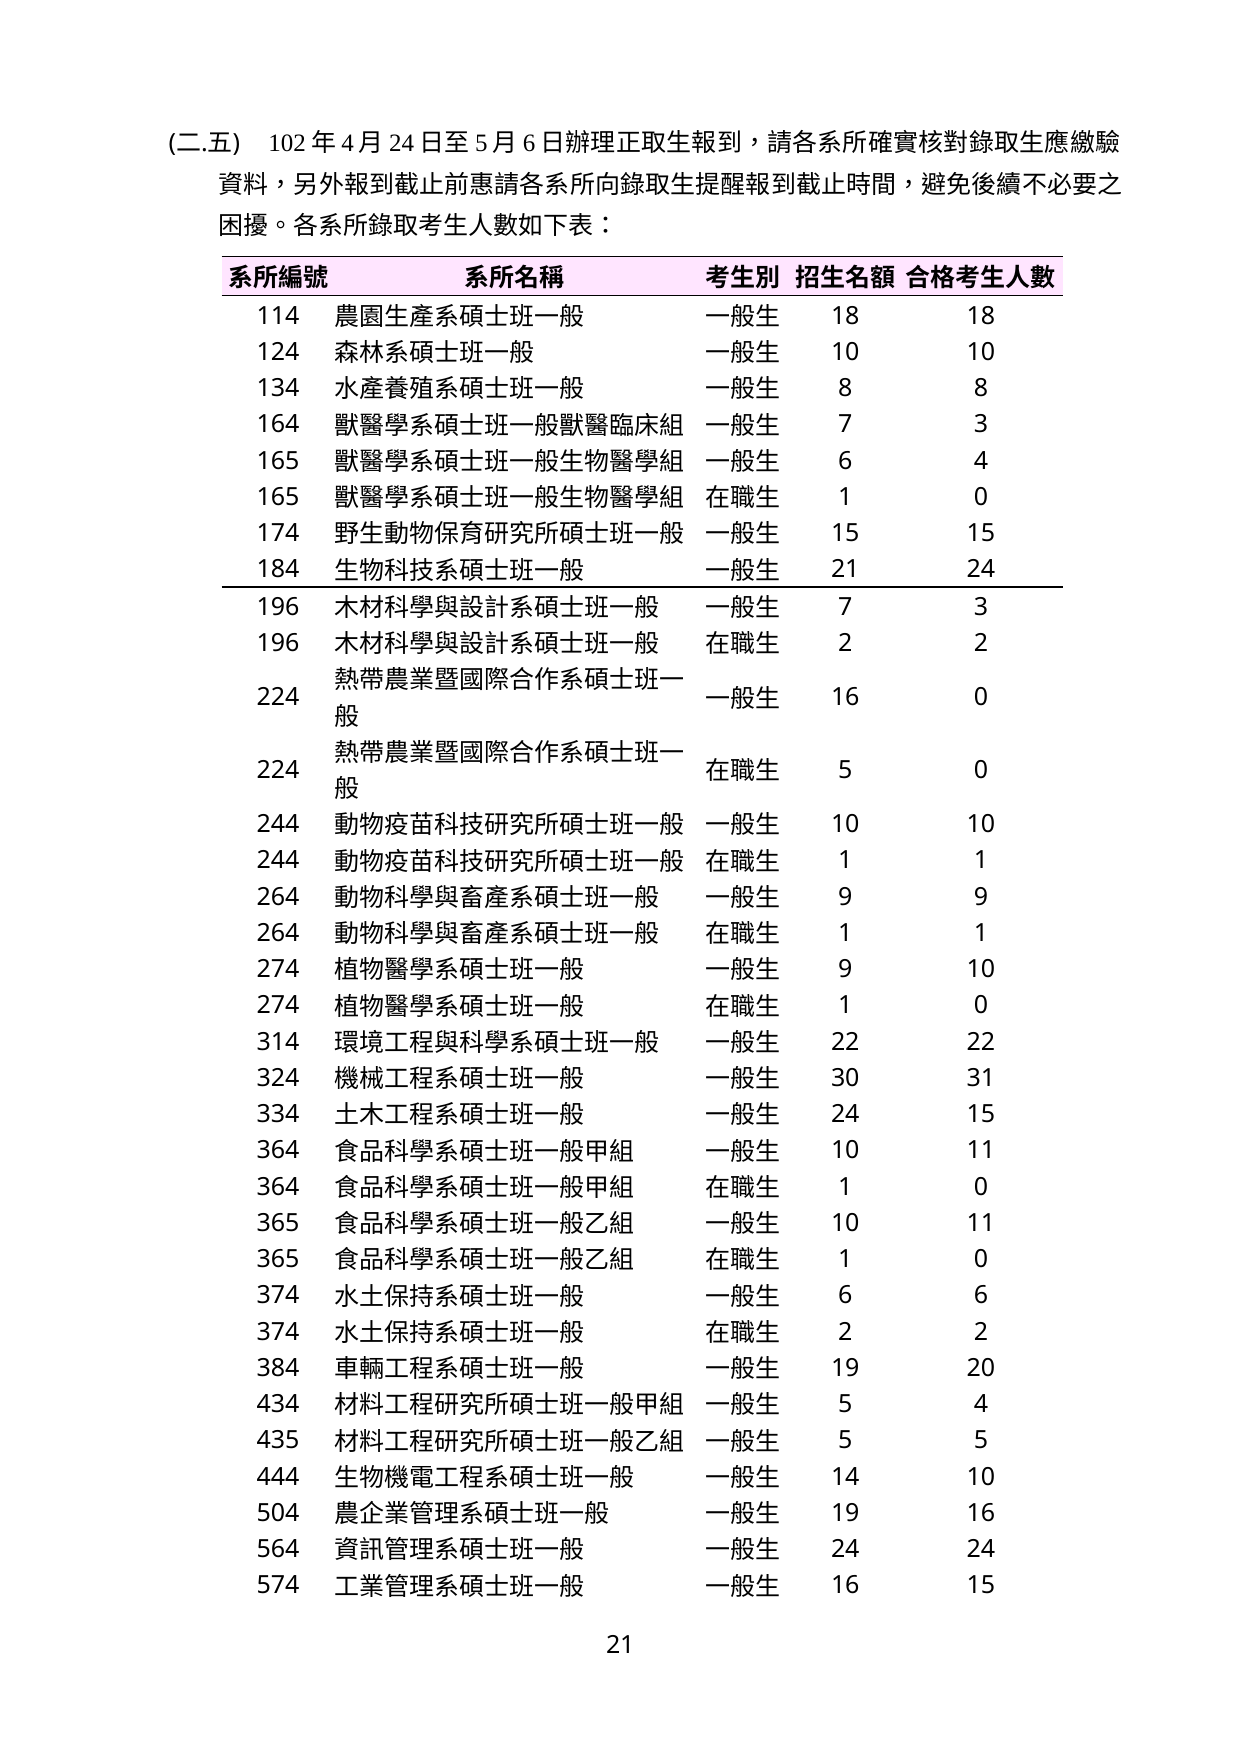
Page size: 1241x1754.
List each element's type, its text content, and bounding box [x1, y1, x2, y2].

table_cell 365 [222, 1204, 334, 1240]
table_cell 8 [898, 369, 1063, 405]
table_header 合格考生人數 [898, 257, 1063, 295]
table_cell 一般生 [694, 550, 792, 586]
table_cell 0 [898, 478, 1063, 514]
table_cell 9 [898, 878, 1063, 914]
table_cell 10 [898, 333, 1063, 369]
table_cell 3 [898, 405, 1063, 441]
table_cell 11 [898, 1204, 1063, 1240]
table_cell 444 [222, 1458, 334, 1494]
table_cell 2 [792, 624, 898, 660]
table_cell 一般生 [694, 588, 792, 624]
table_cell 21 [792, 550, 898, 586]
table_cell 動物疫苗科技研究所碩士班一般 [334, 805, 694, 841]
table_cell 野生動物保育研究所碩士班一般 [334, 514, 694, 550]
table_cell 264 [222, 878, 334, 914]
table_cell 364 [222, 1131, 334, 1167]
table_cell 一般生 [694, 660, 792, 732]
table_cell 車輛工程系碩士班一般 [334, 1349, 694, 1385]
table_cell 15 [898, 1095, 1063, 1131]
table_cell 木材科學與設計系碩士班一般 [334, 624, 694, 660]
table_cell 574 [222, 1566, 334, 1602]
table_cell 10 [898, 805, 1063, 841]
table_cell 264 [222, 914, 334, 950]
table_cell 7 [792, 588, 898, 624]
table_cell 在職生 [694, 1240, 792, 1276]
table_cell 9 [792, 878, 898, 914]
table_cell 7 [792, 405, 898, 441]
table_cell 15 [898, 514, 1063, 550]
table_cell 184 [222, 550, 334, 586]
table_header 系所編號 [222, 257, 334, 295]
table_cell 334 [222, 1095, 334, 1131]
table_cell 124 [222, 333, 334, 369]
table_cell 5 [792, 1385, 898, 1421]
table_cell 274 [222, 950, 334, 986]
table_cell 6 [898, 1276, 1063, 1312]
table_cell 一般生 [694, 441, 792, 478]
table_cell 244 [222, 805, 334, 841]
table_cell 1 [792, 478, 898, 514]
table_cell 24 [898, 1530, 1063, 1566]
table_cell 16 [792, 1566, 898, 1602]
table_cell 在職生 [694, 478, 792, 514]
table_cell 1 [792, 841, 898, 877]
table_cell 木材科學與設計系碩士班一般 [334, 588, 694, 624]
table_cell 0 [898, 1168, 1063, 1204]
table_cell 6 [792, 441, 898, 478]
table_cell 一般生 [694, 1204, 792, 1240]
table_cell 一般生 [694, 1494, 792, 1530]
table_cell 動物科學與畜產系碩士班一般 [334, 914, 694, 950]
table_cell 1 [792, 914, 898, 950]
table_cell 134 [222, 369, 334, 405]
table_cell 15 [898, 1566, 1063, 1602]
table_cell 5 [792, 733, 898, 805]
table_cell 生物科技系碩士班一般 [334, 550, 694, 586]
table_cell 244 [222, 841, 334, 877]
table_cell 1 [792, 986, 898, 1022]
table_cell 4 [898, 441, 1063, 478]
table_cell 564 [222, 1530, 334, 1566]
table_cell 一般生 [694, 296, 792, 333]
list 102年4月24日至5月6日辦理正取生報到，請各系所確實核對錄取生應繳驗資料，另外報到截止前惠請各系所向錄取生提醒報到截止時間，避免後續不必要之困擾。各系所錄取考生人數如下表： [168, 118, 1122, 243]
table_cell 熱帶農業暨國際合作系碩士班一般 [334, 660, 694, 732]
table_cell 174 [222, 514, 334, 550]
table_cell 森林系碩士班一般 [334, 333, 694, 369]
table_cell 生物機電工程系碩士班一般 [334, 1458, 694, 1494]
table_cell 在職生 [694, 1313, 792, 1349]
table_cell 10 [792, 805, 898, 841]
table_cell 164 [222, 405, 334, 441]
table_cell 熱帶農業暨國際合作系碩士班一般 [334, 733, 694, 805]
table_cell 一般生 [694, 1349, 792, 1385]
table_cell 30 [792, 1059, 898, 1095]
table_cell 2 [898, 624, 1063, 660]
table_cell 在職生 [694, 624, 792, 660]
table_cell 384 [222, 1349, 334, 1385]
table_cell 1 [792, 1168, 898, 1204]
table_cell 5 [898, 1421, 1063, 1457]
table_cell 一般生 [694, 1095, 792, 1131]
table_cell 食品科學系碩士班一般甲組 [334, 1131, 694, 1167]
table_cell 土木工程系碩士班一般 [334, 1095, 694, 1131]
table_cell 324 [222, 1059, 334, 1095]
table_cell 364 [222, 1168, 334, 1204]
table_cell 2 [792, 1313, 898, 1349]
table_cell 一般生 [694, 1458, 792, 1494]
table_cell 22 [898, 1023, 1063, 1059]
table_cell 6 [792, 1276, 898, 1312]
table_cell 農園生產系碩士班一般 [334, 296, 694, 333]
table_cell 1 [898, 914, 1063, 950]
table_cell 8 [792, 369, 898, 405]
table_cell 114 [222, 296, 334, 333]
table_cell 環境工程與科學系碩士班一般 [334, 1023, 694, 1059]
table_cell 274 [222, 986, 334, 1022]
table_cell 15 [792, 514, 898, 550]
table_cell 一般生 [694, 1131, 792, 1167]
table_cell 18 [898, 296, 1063, 333]
table_cell 水產養殖系碩士班一般 [334, 369, 694, 405]
table_cell 在職生 [694, 1168, 792, 1204]
table_cell 一般生 [694, 514, 792, 550]
table_cell 一般生 [694, 333, 792, 369]
table_cell 19 [792, 1494, 898, 1530]
table_cell 16 [792, 660, 898, 732]
table_cell 504 [222, 1494, 334, 1530]
table_cell 水土保持系碩士班一般 [334, 1313, 694, 1349]
table_cell 在職生 [694, 986, 792, 1022]
table_cell 18 [792, 296, 898, 333]
table_cell 機械工程系碩士班一般 [334, 1059, 694, 1095]
table_cell 一般生 [694, 405, 792, 441]
table_cell 一般生 [694, 1059, 792, 1095]
table_cell 0 [898, 986, 1063, 1022]
table_cell 食品科學系碩士班一般甲組 [334, 1168, 694, 1204]
table_cell 在職生 [694, 914, 792, 950]
table_cell 動物疫苗科技研究所碩士班一般 [334, 841, 694, 877]
table_cell 4 [898, 1385, 1063, 1421]
table_header 考生別 [694, 257, 792, 295]
table_cell 1 [792, 1240, 898, 1276]
table_cell 31 [898, 1059, 1063, 1095]
table_header 系所名稱 [334, 257, 694, 295]
table_cell 獸醫學系碩士班一般獸醫臨床組 [334, 405, 694, 441]
table_cell 10 [792, 333, 898, 369]
table_cell 0 [898, 660, 1063, 732]
table_cell 16 [898, 1494, 1063, 1530]
table_cell 食品科學系碩士班一般乙組 [334, 1240, 694, 1276]
table_cell 材料工程研究所碩士班一般乙組 [334, 1421, 694, 1457]
table_cell 0 [898, 1240, 1063, 1276]
table_cell 10 [898, 1458, 1063, 1494]
table_cell 一般生 [694, 1385, 792, 1421]
table_cell 165 [222, 478, 334, 514]
table_cell 314 [222, 1023, 334, 1059]
table_cell 一般生 [694, 369, 792, 405]
table_cell 一般生 [694, 1276, 792, 1312]
table_cell 24 [792, 1095, 898, 1131]
table_cell 14 [792, 1458, 898, 1494]
table_cell 一般生 [694, 1421, 792, 1457]
table_cell 一般生 [694, 1023, 792, 1059]
table_cell 10 [898, 950, 1063, 986]
table_cell 獸醫學系碩士班一般生物醫學組 [334, 441, 694, 478]
table_cell 一般生 [694, 878, 792, 914]
table_cell 5 [792, 1421, 898, 1457]
table_cell 2 [898, 1313, 1063, 1349]
table_cell 水土保持系碩士班一般 [334, 1276, 694, 1312]
table_cell 22 [792, 1023, 898, 1059]
table_cell 196 [222, 624, 334, 660]
table_cell 獸醫學系碩士班一般生物醫學組 [334, 478, 694, 514]
table_cell 10 [792, 1204, 898, 1240]
table_cell 374 [222, 1276, 334, 1312]
table_cell 9 [792, 950, 898, 986]
table_cell 一般生 [694, 1530, 792, 1566]
table_cell 3 [898, 588, 1063, 624]
table_cell 224 [222, 660, 334, 732]
table_cell 資訊管理系碩士班一般 [334, 1530, 694, 1566]
table_cell 435 [222, 1421, 334, 1457]
table_cell 434 [222, 1385, 334, 1421]
table_cell 一般生 [694, 950, 792, 986]
table_cell 一般生 [694, 805, 792, 841]
table_cell 食品科學系碩士班一般乙組 [334, 1204, 694, 1240]
table_cell 1 [898, 841, 1063, 877]
table_cell 一般生 [694, 1566, 792, 1602]
table_cell 224 [222, 733, 334, 805]
table_cell 動物科學與畜產系碩士班一般 [334, 878, 694, 914]
table_header 招生名額 [792, 257, 898, 295]
table_cell 24 [792, 1530, 898, 1566]
table_cell 10 [792, 1131, 898, 1167]
table_cell 20 [898, 1349, 1063, 1385]
table_cell 19 [792, 1349, 898, 1385]
table_cell 165 [222, 441, 334, 478]
table_cell 在職生 [694, 733, 792, 805]
table_cell 374 [222, 1313, 334, 1349]
table_cell 植物醫學系碩士班一般 [334, 986, 694, 1022]
table_cell 工業管理系碩士班一般 [334, 1566, 694, 1602]
table_cell 植物醫學系碩士班一般 [334, 950, 694, 986]
table_cell 材料工程研究所碩士班一般甲組 [334, 1385, 694, 1421]
table_cell 24 [898, 550, 1063, 586]
table_cell 農企業管理系碩士班一般 [334, 1494, 694, 1530]
table_cell 365 [222, 1240, 334, 1276]
table_cell 0 [898, 733, 1063, 805]
table_cell 196 [222, 588, 334, 624]
table_cell 11 [898, 1131, 1063, 1167]
table_cell 在職生 [694, 841, 792, 877]
